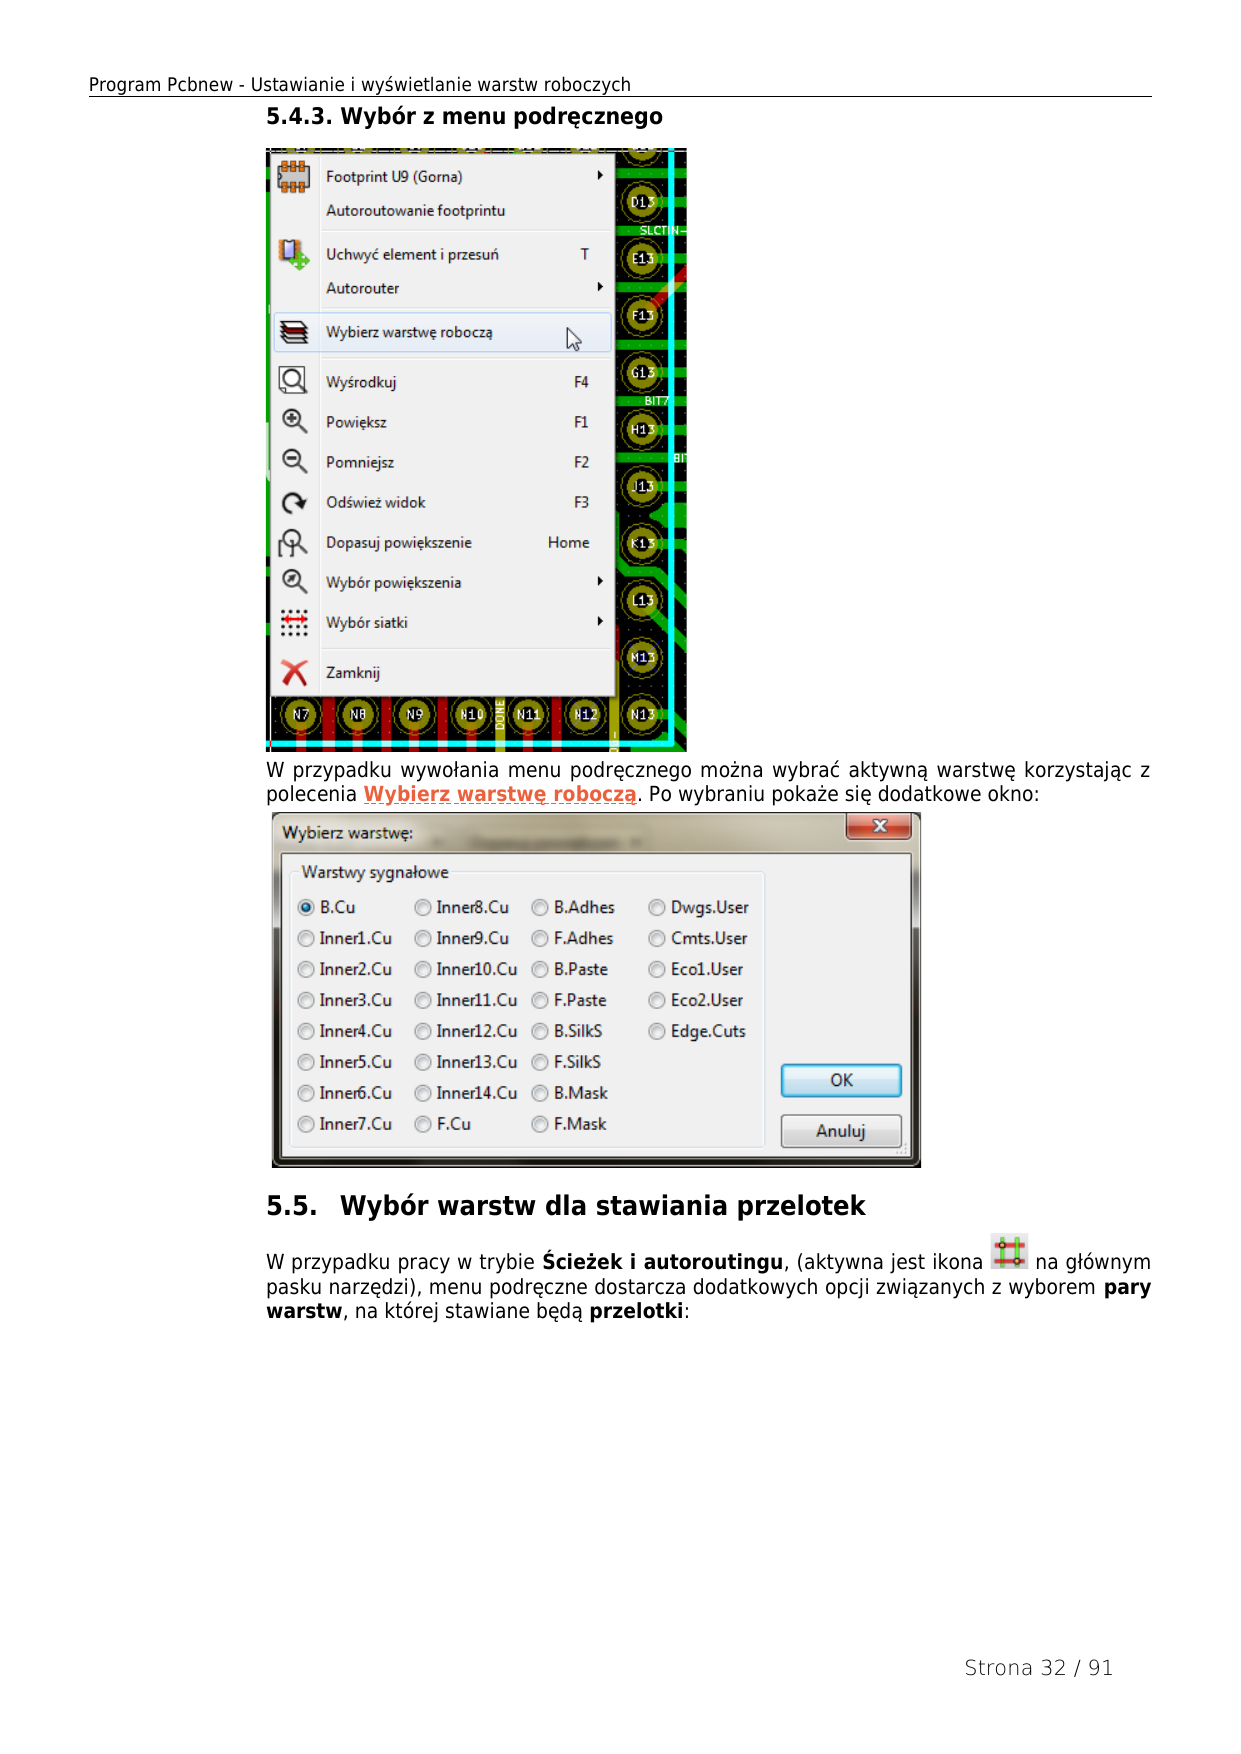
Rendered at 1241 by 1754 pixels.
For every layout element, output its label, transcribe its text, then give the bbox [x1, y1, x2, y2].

picture [271, 812, 922, 1168]
picture [265, 148, 687, 752]
text W przypadku pracy w trybie Ścieżek i autoroutingu, (aktywna jest ikona na głównym pasku narzędzi), menu podręczne dostarcza dodatkowych opcji związanych z wyborem pary warstw, na której stawiane będą przelotki: [266, 1228, 1152, 1324]
subtitle Wybór warstw dla stawiania przelotek [266, 1191, 1152, 1222]
subtitle Wybór z menu podręcznego [266, 103, 1152, 130]
text W przypadku wywołania menu podręcznego można wybrać aktywną warstwę korzystając z polecenia Wybierz warstwę roboczą. Po wybraniu pokaże się dodatkowe okno: [266, 757, 1152, 806]
